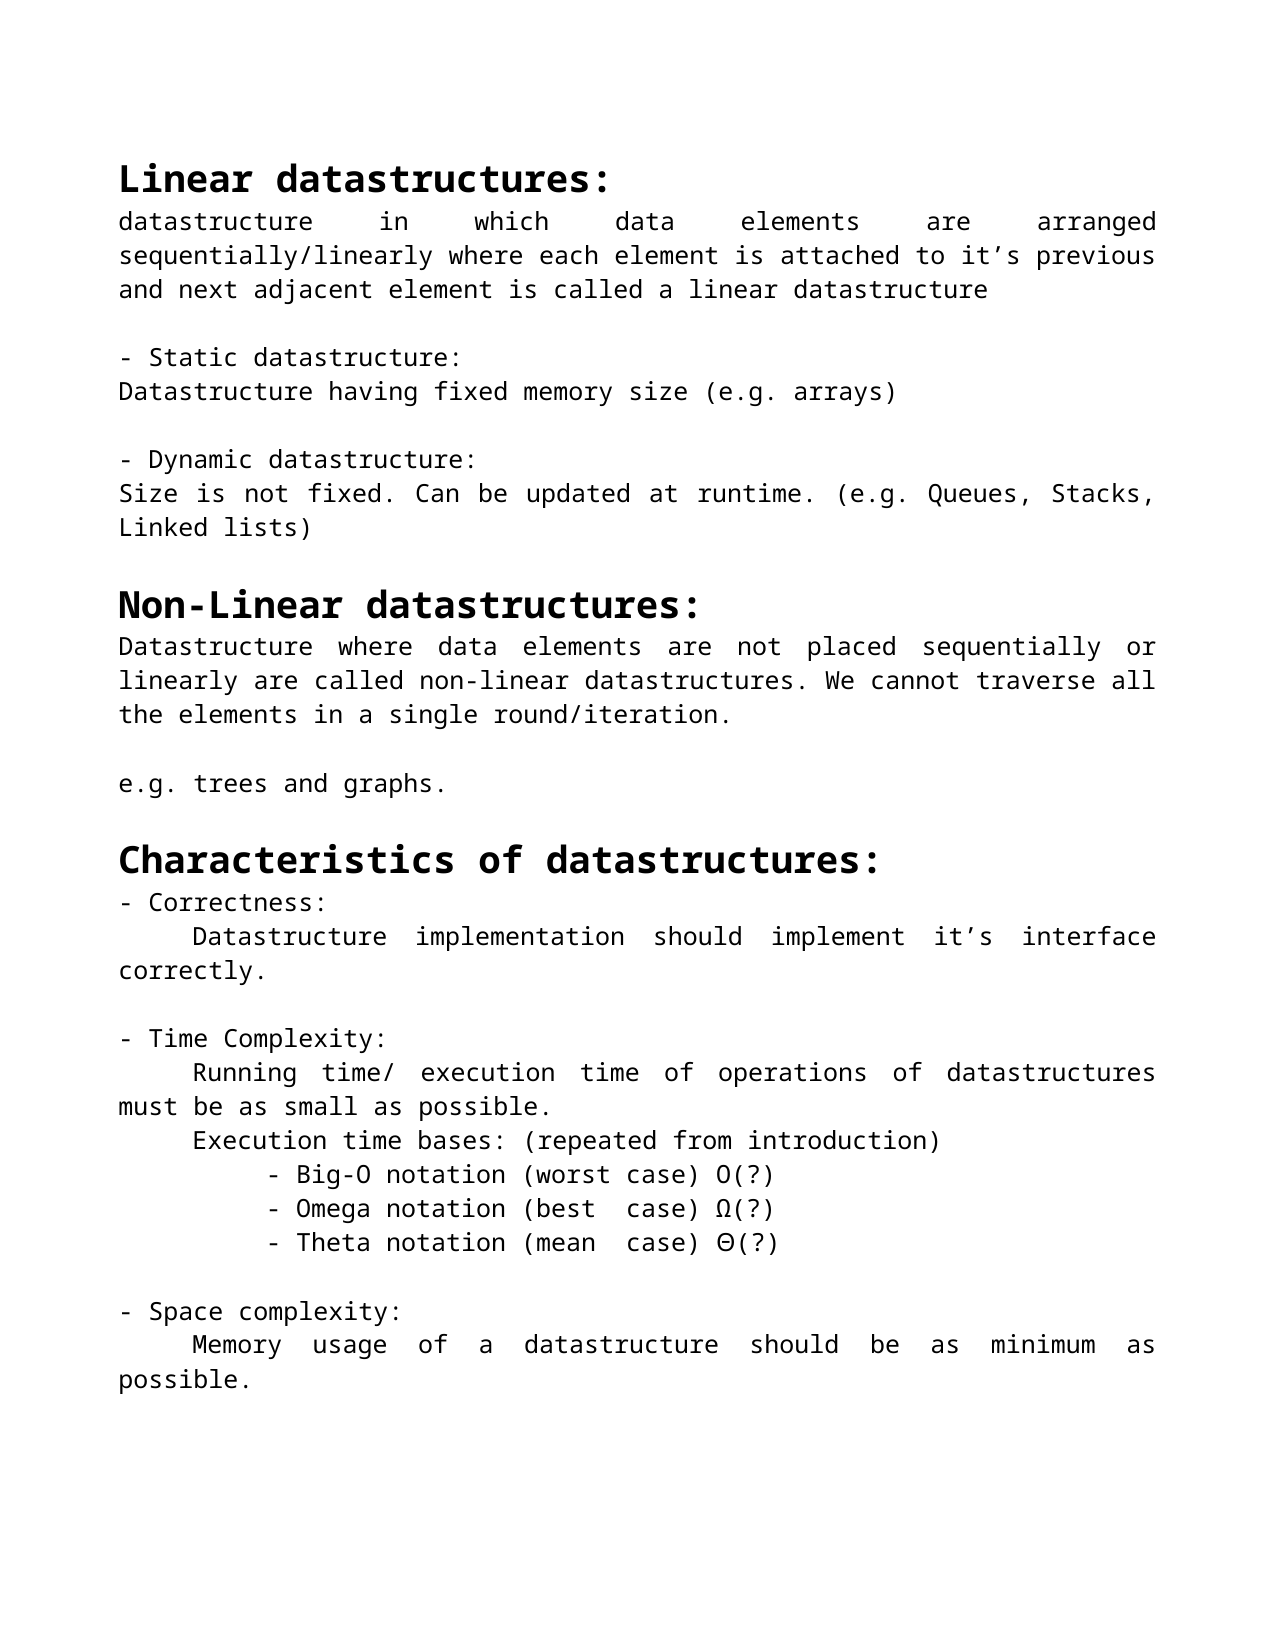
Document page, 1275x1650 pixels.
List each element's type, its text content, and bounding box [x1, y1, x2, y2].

text - Static datastructure: [118, 339, 1157, 373]
text Non-Linear datastructures: [118, 578, 1157, 629]
text Linear datastructures: [118, 152, 1157, 203]
text - Theta notation (mean case) Θ(?) [118, 1225, 1157, 1259]
text - Time Complexity: [118, 1021, 1157, 1055]
text e.g. trees and graphs. [118, 765, 1157, 799]
text Characteristics of datastructures: [118, 833, 1157, 884]
text - Dynamic datastructure: [118, 442, 1157, 476]
text Running time/ execution time of operations of datastructures must be as small as possible. [118, 1055, 1157, 1123]
text - Correctness: [118, 884, 1157, 918]
text Datastructure where data elements are not placed sequentially or linearly are called non-linear datastructures. We cannot traverse all the elements in a single round/iteration. [118, 629, 1157, 731]
text datastructure in which data elements are arranged sequentially/linearly where each element is attached to it’s previous and next adjacent element is called a linear datastructure [118, 203, 1157, 305]
text Datastructure implementation should implement it’s interface correctly. [118, 918, 1157, 987]
text Size is not fixed. Can be updated at runtime. (e.g. Queues, Stacks, Linked lists) [118, 476, 1157, 544]
text - Omega notation (best case) Ω(?) [118, 1191, 1157, 1225]
text - Big-O notation (worst case) O(?) [118, 1157, 1157, 1191]
text Datastructure having fixed memory size (e.g. arrays) [118, 373, 1157, 408]
text Execution time bases: (repeated from introduction) [118, 1123, 1157, 1157]
text - Space complexity: [118, 1293, 1157, 1327]
text Memory usage of a datastructure should be as minimum as possible. [118, 1327, 1157, 1395]
